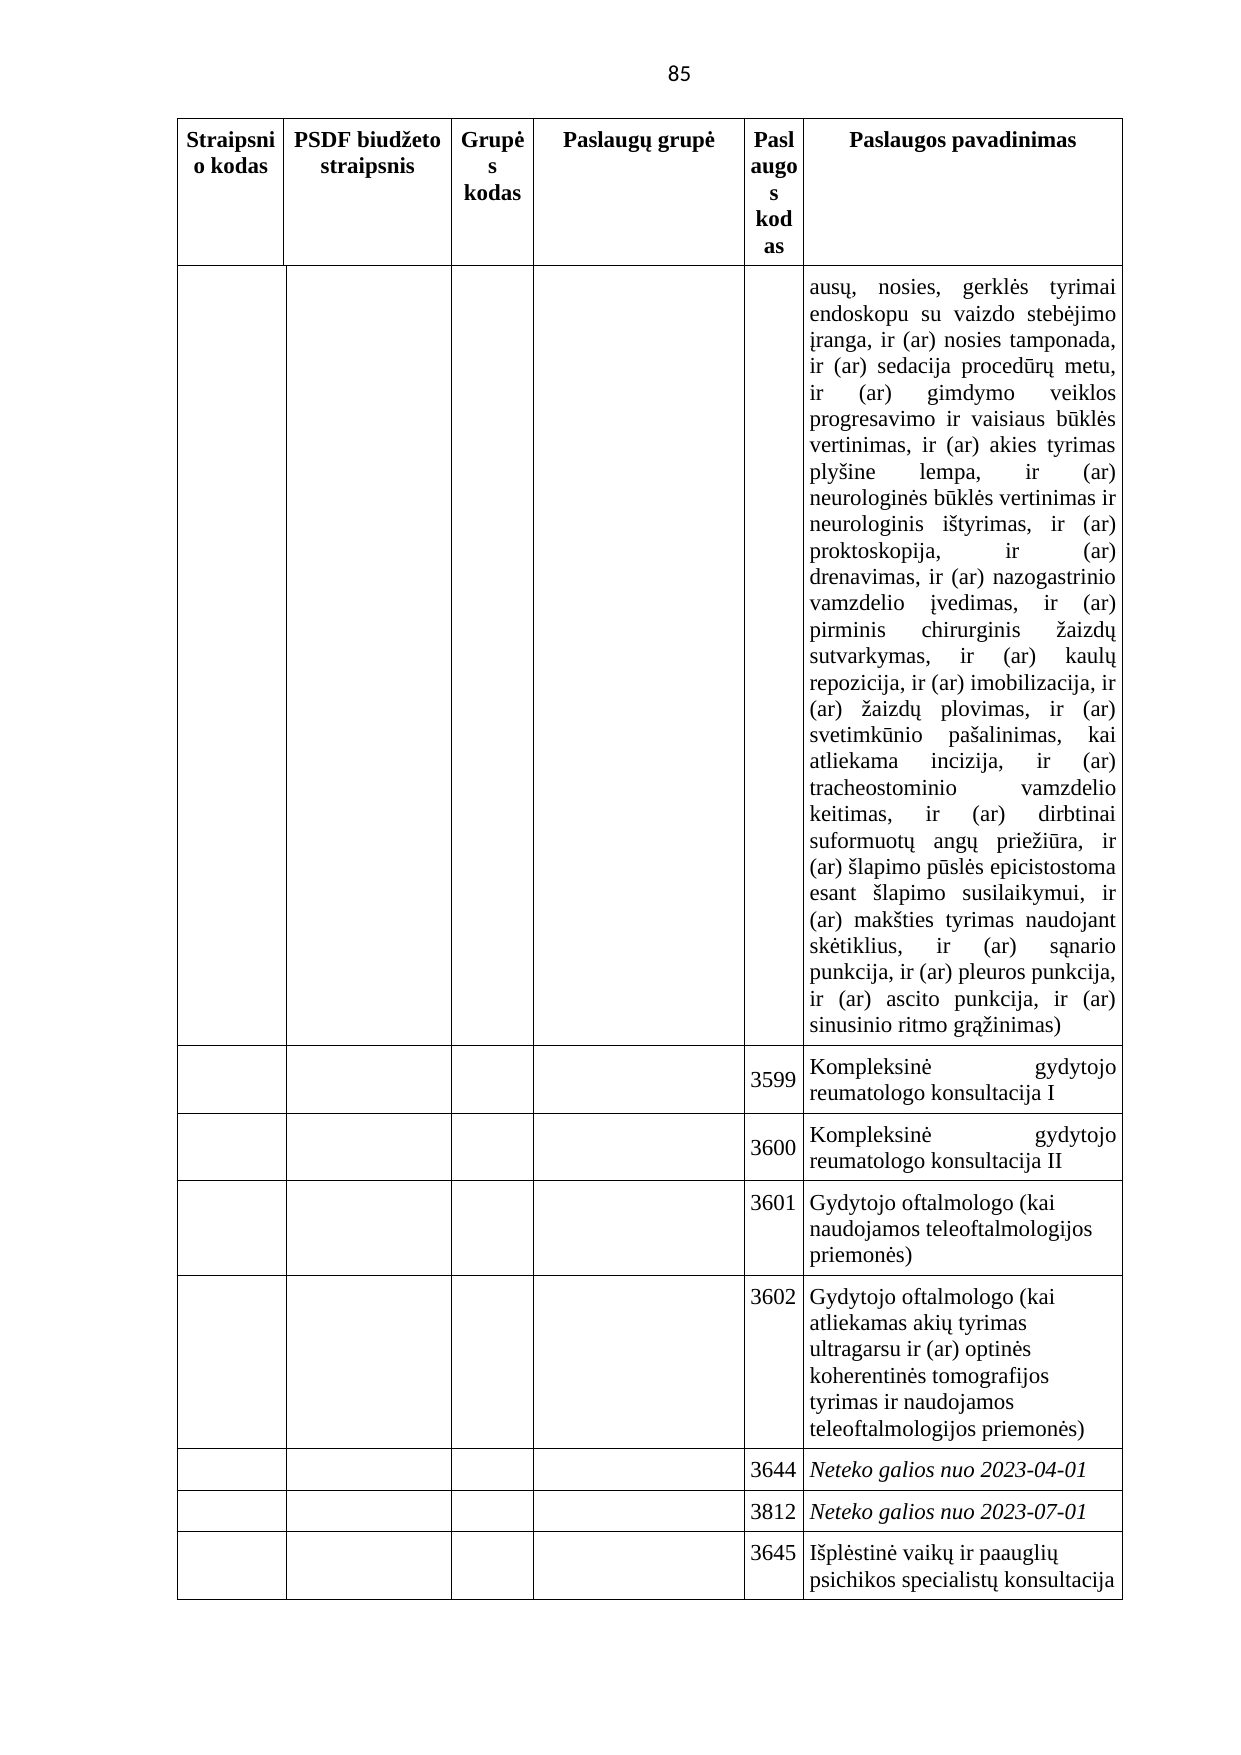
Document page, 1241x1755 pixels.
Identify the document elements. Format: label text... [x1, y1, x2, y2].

table_cell [178, 266, 286, 1044]
table_cell 3812 [745, 1491, 803, 1531]
table_cell [178, 1114, 286, 1180]
table_cell 3601 [745, 1181, 803, 1275]
table_cell [534, 1046, 744, 1112]
table_cell Gydytojo oftalmologo (kai naudojamos teleoftalmologijos priemonės) [804, 1181, 1122, 1275]
table_cell [287, 1449, 451, 1489]
table_cell [287, 1046, 451, 1112]
table_cell [534, 1276, 744, 1448]
table_cell Išplėstinė vaikų ir paauglių psichikos specialistų konsultacija [804, 1532, 1122, 1599]
table_cell [452, 1449, 533, 1489]
table_cell Kompleksinė gydytojo reumatologo konsultacija I [804, 1046, 1122, 1112]
table_cell [534, 1114, 744, 1180]
table_header Paslaugos pavadinimas [804, 119, 1122, 265]
table_header Paslaugos kodas [745, 119, 803, 265]
table_cell [287, 1276, 451, 1448]
table_cell [178, 1449, 286, 1489]
table_cell [178, 1046, 286, 1112]
table_cell [178, 1532, 286, 1599]
table_header Grupės kodas [452, 119, 533, 265]
table_cell ausų, nosies, gerklės tyrimai endoskopu su vaizdo stebėjimo įranga, ir (ar) nosies tamponada, ir (ar) sedacija procedūrų metu, ir (ar) gimdymo veiklos progresavimo ir vaisiaus būklės vertinimas, ir (ar) akies tyrimas plyšine lempa, ir (ar) neurologinės būklės vertinimas ir neurologinis ištyrimas, ir (ar) proktoskopija, ir (ar) drenavimas, ir (ar) nazogastrinio vamzdelio įvedimas, ir (ar) pirminis chirurginis žaizdų sutvarkymas, ir (ar) kaulų repozicija, ir (ar) imobilizacija, ir (ar) žaizdų plovimas, ir (ar) svetimkūnio pašalinimas, kai atliekama incizija, ir (ar) tracheostominio vamzdelio keitimas, ir (ar) dirbtinai suformuotų angų priežiūra, ir (ar) šlapimo pūslės epicistostoma esant šlapimo susilaikymui, ir (ar) makšties tyrimas naudojant skėtiklius, ir (ar) sąnario punkcija, ir (ar) pleuros punkcija, ir (ar) ascito punkcija, ir (ar) sinusinio ritmo grąžinimas) [804, 266, 1122, 1044]
table_cell [287, 1532, 451, 1599]
table_cell [452, 1046, 533, 1112]
table_cell [534, 266, 744, 1044]
table_cell [178, 1181, 286, 1275]
table_cell [287, 1491, 451, 1531]
table_cell [452, 266, 533, 1044]
table_cell [287, 1114, 451, 1180]
table_cell [452, 1491, 533, 1531]
table_cell 3602 [745, 1276, 803, 1448]
table_cell [534, 1491, 744, 1531]
table_cell [534, 1449, 744, 1489]
table_header PSDF biudžeto straipsnis [284, 119, 451, 265]
table_cell [287, 1181, 451, 1275]
table_cell [178, 1491, 286, 1531]
table_cell [452, 1181, 533, 1275]
table_cell [452, 1532, 533, 1599]
table_cell [452, 1114, 533, 1180]
table_header Paslaugų grupė [534, 119, 744, 265]
table_cell 3599 [745, 1046, 803, 1112]
table_header Straipsnio kodas [178, 119, 283, 265]
table_cell [745, 266, 803, 1044]
table_cell [534, 1181, 744, 1275]
table_cell 3644 [745, 1449, 803, 1489]
table_cell 3645 [745, 1532, 803, 1599]
table_cell 3600 [745, 1114, 803, 1180]
table_cell Neteko galios nuo 2023-07-01 [804, 1491, 1122, 1531]
table_cell Gydytojo oftalmologo (kai atliekamas akių tyrimas ultragarsu ir (ar) optinės koherentinės tomografijos tyrimas ir naudojamos teleoftalmologijos priemonės) [804, 1276, 1122, 1448]
table_cell Kompleksinė gydytojo reumatologo konsultacija II [804, 1114, 1122, 1180]
table_cell [534, 1532, 744, 1599]
table_cell Neteko galios nuo 2023-04-01 [804, 1449, 1122, 1489]
table_cell [452, 1276, 533, 1448]
table_cell [178, 1276, 286, 1448]
table_cell [287, 266, 451, 1044]
